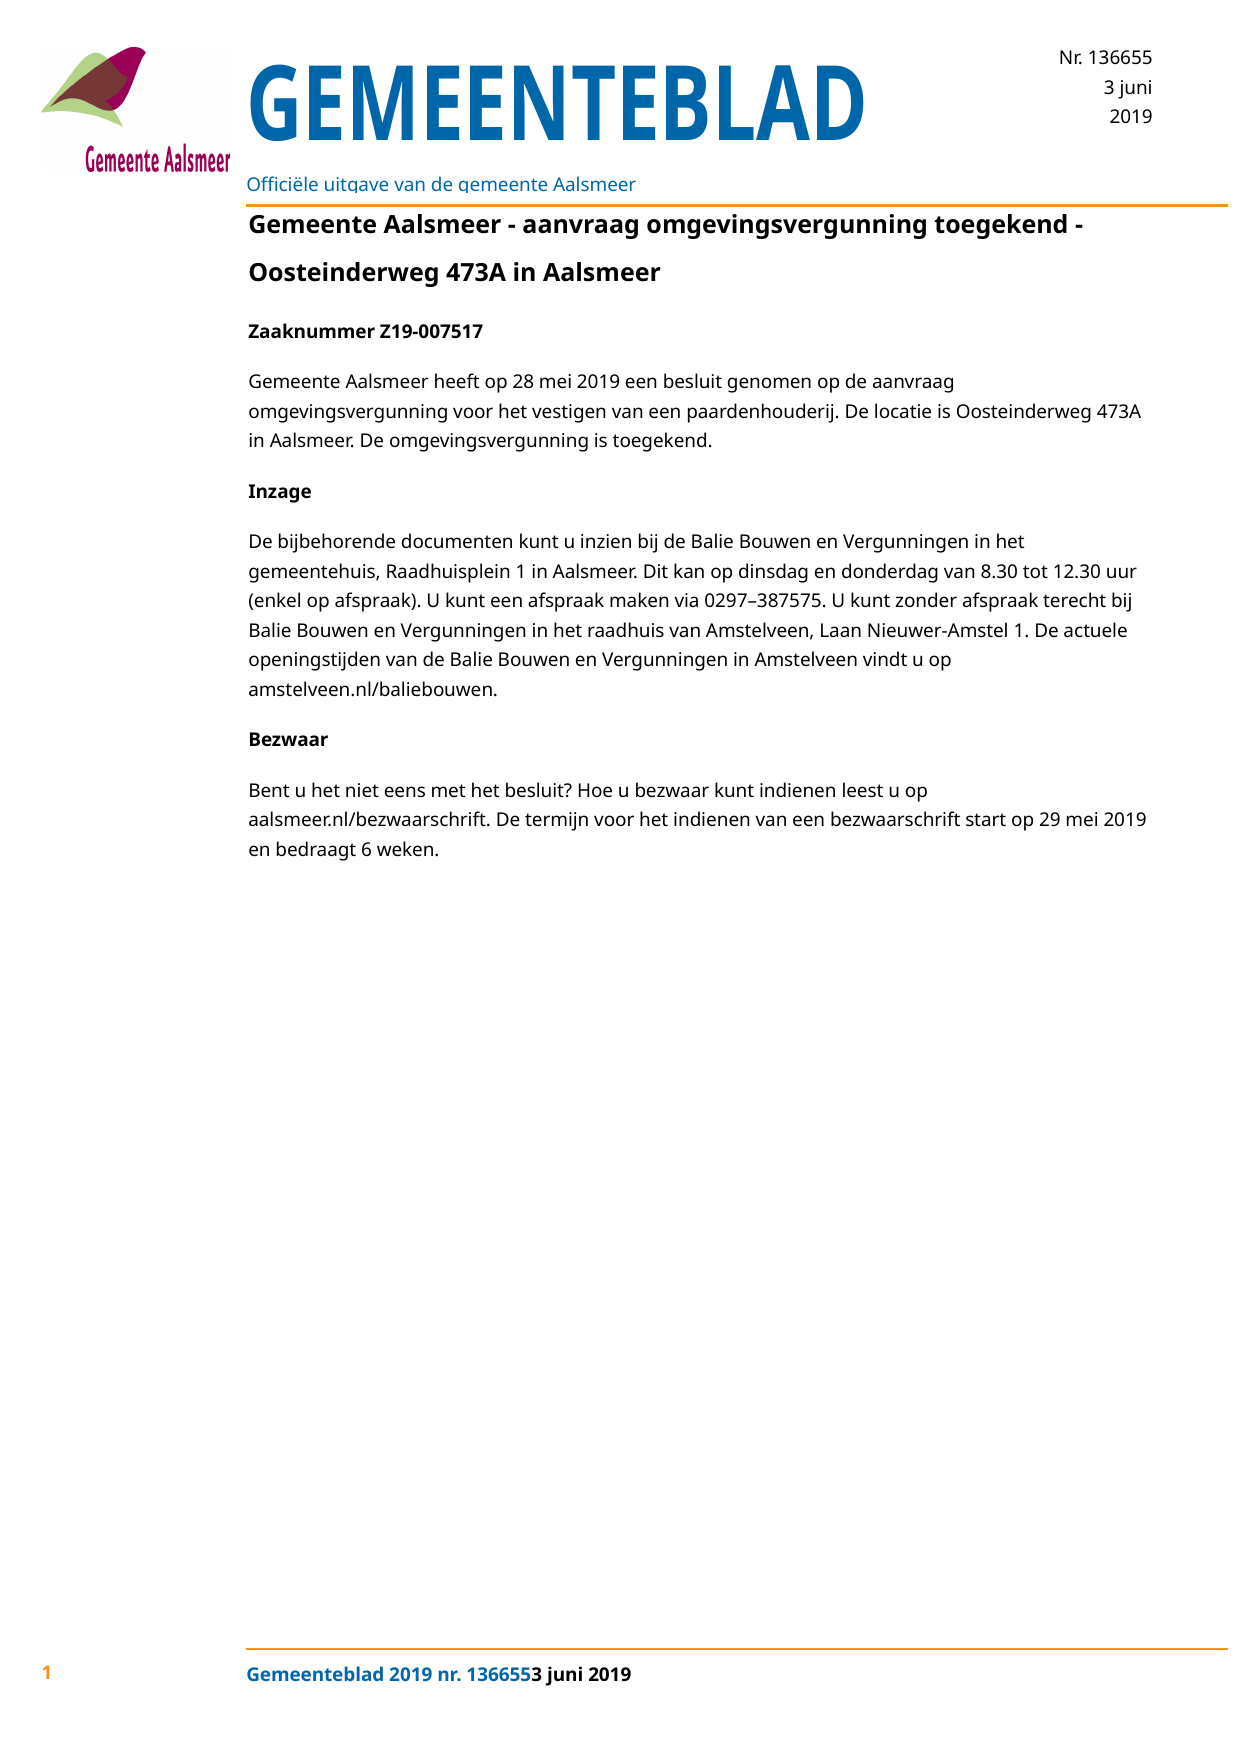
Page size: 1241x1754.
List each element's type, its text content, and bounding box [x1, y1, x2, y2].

text Zaaknummer Z19-007517 [248, 318, 1152, 344]
text Gemeente Aalsmeer - aanvraag omgevingsvergunning toegekend - Oosteinderweg 473A in Aalsmeer [248, 207, 1152, 288]
text Bezwaar [248, 727, 1152, 752]
text Inzage [248, 478, 1152, 504]
text Gemeente Aalsmeer heeft op 28 mei 2019 een besluit genomen op de aanvraag omgevingsvergunning voor het vestigen van een paardenhouderij. De locatie is Oosteinderweg 473A in Aalsmeer. De omgevingsvergunning is toegekend. [248, 368, 1152, 453]
text Bent u het niet eens met het besluit? Hoe u bezwaar kunt indienen leest u op aalsmeer.nl/bezwaarschrift. De termijn voor het indienen van een bezwaarschrift start op 29 mei 2019 en bedraagt 6 weken. [248, 777, 1152, 862]
text De bijbehorende documenten kunt u inzien bij de Balie Bouwen en Vergunningen in het gemeentehuis, Raadhuisplein 1 in Aalsmeer. Dit kan op dinsdag en donderdag van 8.30 tot 12.30 uur (enkel op afspraak). U kunt een afspraak maken via 0297–387575. U kunt zonder afspraak terecht bij Balie Bouwen en Vergunningen in het raadhuis van Amstelveen, Laan Nieuwer-Amstel 1. De actuele openingstijden van de Balie Bouwen en Vergunningen in Amstelveen vindt u op amstelveen.nl/baliebouwen. [248, 528, 1152, 702]
picture [41, 47, 231, 172]
